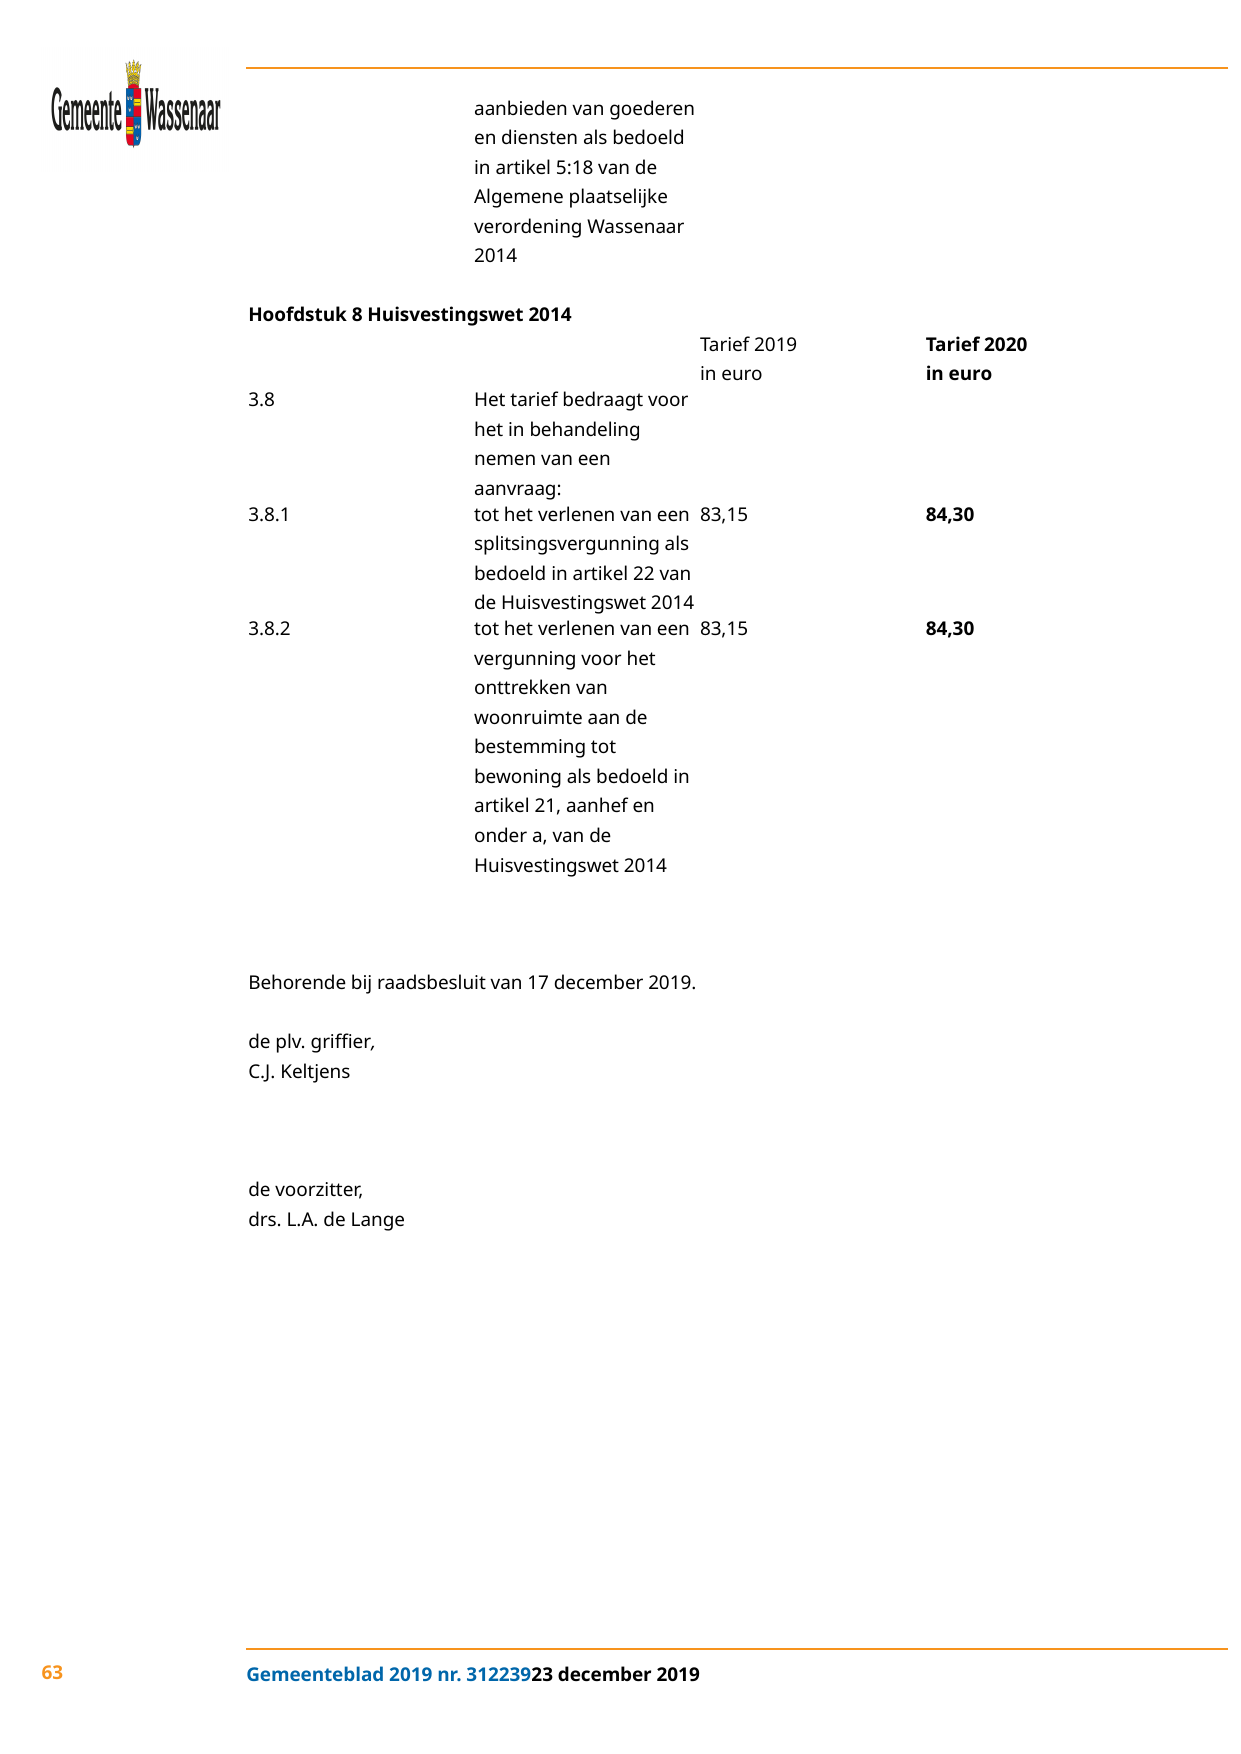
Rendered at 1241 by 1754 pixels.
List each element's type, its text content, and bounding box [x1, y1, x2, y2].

table_cell tot het verlenen van een vergunning voor het onttrekken van woonruimte aan de bestemming tot bewoning als bedoeld in artikel 21, aanhef en onder a, van de Huisvestingswet 2014 [474, 615, 700, 878]
table_header Tarief 2019 in euro [700, 331, 926, 386]
table_header [474, 331, 700, 386]
table_header [248, 331, 474, 386]
text Behorende bij raadsbesluit van 17 december 2019. [248, 969, 1152, 995]
text de voorzitter, [248, 1177, 1152, 1202]
table_cell 84,30 [926, 615, 1152, 878]
table_cell 84,30 [926, 501, 1152, 615]
picture [41, 47, 231, 172]
table_cell [700, 386, 926, 501]
table_cell [926, 386, 1152, 501]
table_cell [248, 95, 474, 268]
table_cell 83,15 [700, 615, 926, 878]
table_cell 3.8.2 [248, 615, 474, 878]
table_cell [926, 95, 1152, 268]
table_cell [700, 95, 926, 268]
text drs. L.A. de Lange [248, 1206, 1152, 1232]
text C.J. Keltjens [248, 1058, 1152, 1084]
table_cell Het tarief bedraagt voor het in behandeling nemen van een aanvraag: [474, 386, 700, 501]
table_cell tot het verlenen van een splitsingsvergunning als bedoeld in artikel 22 van de Huisvestingswet 2014 [474, 501, 700, 615]
table_cell aanbieden van goederen en diensten als bedoeld in artikel 5:18 van de Algemene plaatselijke verordening Wassenaar 2014 [474, 95, 700, 268]
table_cell 3.8.1 [248, 501, 474, 615]
text de plv. griffier, [248, 1029, 1152, 1054]
table_cell 3.8 [248, 386, 474, 501]
table_cell 83,15 [700, 501, 926, 615]
table_header Tarief 2020 in euro [926, 331, 1152, 386]
text Hoofdstuk 8 Huisvestingswet 2014 [248, 301, 1152, 327]
